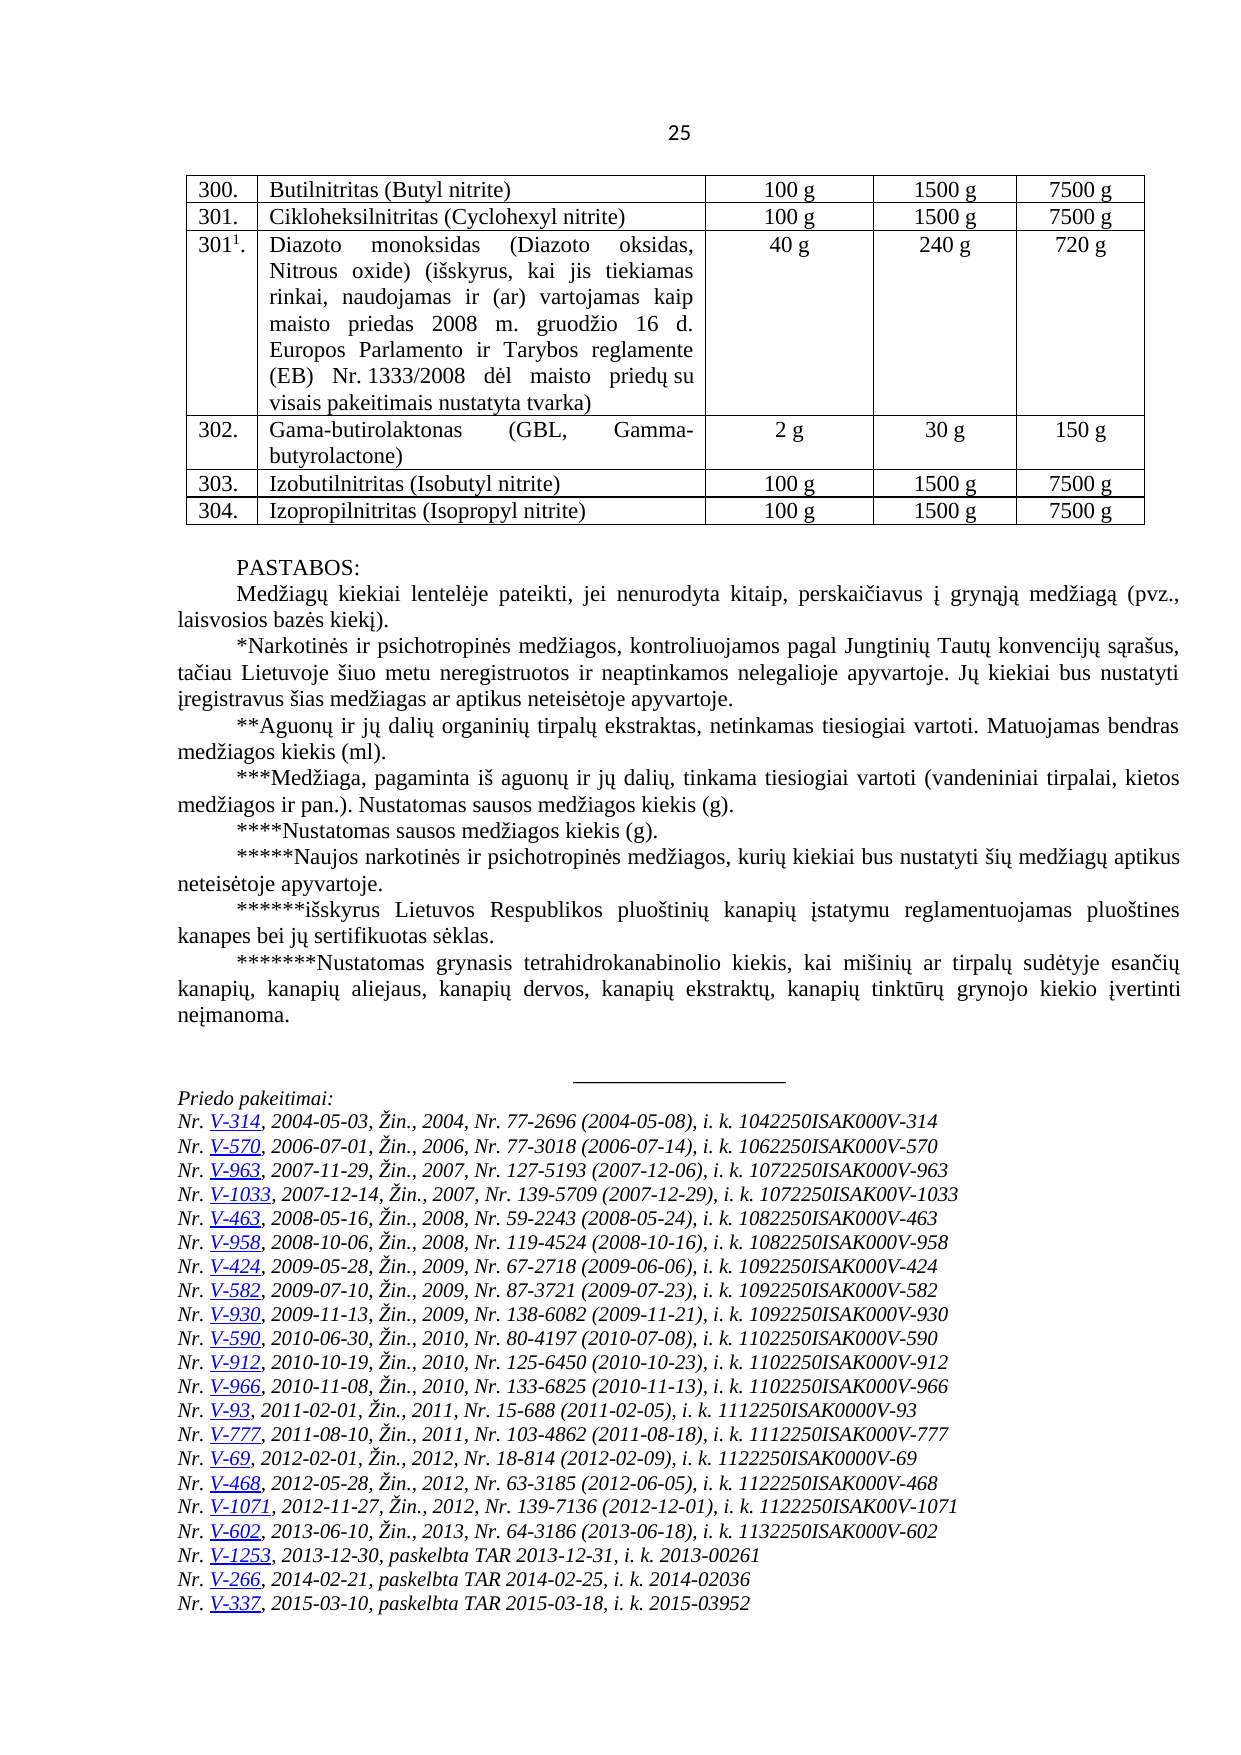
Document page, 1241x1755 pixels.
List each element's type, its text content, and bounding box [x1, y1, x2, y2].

table_cell 1500 g [874, 176, 1016, 202]
table_cell 1500 g [874, 470, 1016, 496]
table_cell Diazoto monoksidas (Diazoto oksidas, Nitrous oxide) (išskyrus, kai jis tiekiamas rinkai, naudojamas ir (ar) vartojamas kaip maisto priedas 2008 m. gruodžio 16 d. Europos Parlamento ir Tarybos reglamente (EB) Nr. 1333/2008 dėl maisto priedų su visais pakeitimais nustatyta tvarka) [258, 231, 705, 415]
table_cell 100 g [706, 176, 873, 202]
table_cell Izobutilnitritas (Isobutyl nitrite) [258, 470, 705, 496]
text Nr. V-69, 2012-02-01, Žin., 2012, Nr. 18-814 (2012-02-09), i. k. 1122250ISAK0000V-69 [177, 1446, 1181, 1470]
text Nr. V-582, 2009-07-10, Žin., 2009, Nr. 87-3721 (2009-07-23), i. k. 1092250ISAK000V-582 [177, 1278, 1181, 1302]
text Nr. V-966, 2010-11-08, Žin., 2010, Nr. 133-6825 (2010-11-13), i. k. 1102250ISAK000V-966 [177, 1374, 1181, 1398]
table_cell 303. [187, 470, 257, 496]
text ***Medžiaga, pagaminta iš aguonų ir jų dalių, tinkama tiesiogiai vartoti (vandeniniai tirpalai, kietos medžiagos ir pan.). Nustatomas sausos medžiagos kiekis (g). [177, 764, 1181, 817]
table_cell [1145, 230, 1155, 415]
table_cell 304. [187, 498, 257, 524]
text Nr. V-912, 2010-10-19, Žin., 2010, Nr. 125-6450 (2010-10-23), i. k. 1102250ISAK000V-912 [177, 1350, 1181, 1374]
text Nr. V-266, 2014-02-21, paskelbta TAR 2014-02-25, i. k. 2014-02036 [177, 1567, 1181, 1591]
table_cell Izopropilnitritas (Isopropyl nitrite) [258, 498, 705, 524]
table_cell 300. [187, 176, 257, 202]
text *Narkotinės ir psichotropinės medžiagos, kontroliuojamos pagal Jungtinių Tautų konvencijų sąrašus, tačiau Lietuvoje šiuo metu neregistruotos ir neaptinkamos nelegalioje apyvartoje. Jų kiekiai bus nustatyti įregistravus šias medžiagas ar aptikus neteisėtoje apyvartoje. [177, 633, 1181, 712]
text Nr. V-930, 2009-11-13, Žin., 2009, Nr. 138-6082 (2009-11-21), i. k. 1092250ISAK000V-930 [177, 1302, 1181, 1326]
table_cell 301. [187, 203, 257, 230]
text ****Nustatomas sausos medžiagos kiekis (g). [177, 817, 1181, 843]
table_cell Butilnitritas (Butyl nitrite) [258, 176, 705, 202]
text Nr. V-424, 2009-05-28, Žin., 2009, Nr. 67-2718 (2009-06-06), i. k. 1092250ISAK000V-424 [177, 1254, 1181, 1278]
text Nr. V-1033, 2007-12-14, Žin., 2007, Nr. 139-5709 (2007-12-29), i. k. 1072250ISAK00V-1033 [177, 1182, 1181, 1206]
text Nr. V-570, 2006-07-01, Žin., 2006, Nr. 77-3018 (2006-07-14), i. k. 1062250ISAK000V-570 [177, 1133, 1181, 1158]
text Nr. V-337, 2015-03-10, paskelbta TAR 2015-03-18, i. k. 2015-03952 [177, 1591, 1181, 1615]
text Nr. V-463, 2008-05-16, Žin., 2008, Nr. 59-2243 (2008-05-24), i. k. 1082250ISAK000V-463 [177, 1206, 1181, 1230]
table_cell 1500 g [874, 498, 1016, 524]
table_cell 7500 g [1017, 176, 1144, 202]
text Nr. V-590, 2010-06-30, Žin., 2010, Nr. 80-4197 (2010-07-08), i. k. 1102250ISAK000V-590 [177, 1326, 1181, 1350]
text Nr. V-93, 2011-02-01, Žin., 2011, Nr. 15-688 (2011-02-05), i. k. 1112250ISAK0000V-93 [177, 1398, 1181, 1422]
text Nr. V-468, 2012-05-28, Žin., 2012, Nr. 63-3185 (2012-06-05), i. k. 1122250ISAK000V-468 [177, 1470, 1181, 1494]
table_cell 240 g [874, 231, 1016, 415]
text Nr. V-963, 2007-11-29, Žin., 2007, Nr. 127-5193 (2007-12-06), i. k. 1072250ISAK000V-963 [177, 1158, 1181, 1182]
table_cell [1145, 202, 1155, 230]
table_cell 1500 g [874, 203, 1016, 230]
table_cell 100 g [706, 203, 873, 230]
text Nr. V-314, 2004-05-03, Žin., 2004, Nr. 77-2696 (2004-05-08), i. k. 1042250ISAK000V-314 [177, 1109, 1181, 1133]
text Nr. V-1253, 2013-12-30, paskelbta TAR 2013-12-31, i. k. 2013-00261 [177, 1543, 1181, 1567]
text Priedo pakeitimai: [177, 1085, 1181, 1109]
table_cell Cikloheksilnitritas (Cyclohexyl nitrite) [258, 203, 705, 230]
text Medžiagų kiekiai lentelėje pateikti, jei nenurodyta kitaip, perskaičiavus į grynąją medžiagą (pvz., laisvosios bazės kiekį). [177, 580, 1181, 633]
text Nr. V-958, 2008-10-06, Žin., 2008, Nr. 119-4524 (2008-10-16), i. k. 1082250ISAK000V-958 [177, 1230, 1181, 1254]
table_cell 7500 g [1017, 470, 1144, 496]
text *****Naujos narkotinės ir psichotropinės medžiagos, kurių kiekiai bus nustatyti šių medžiagų aptikus neteisėtoje apyvartoje. [177, 843, 1181, 896]
text *******Nustatomas grynasis tetrahidrokanabinolio kiekis, kai mišinių ar tirpalų sudėtyje esančių kanapių, kanapių aliejaus, kanapių dervos, kanapių ekstraktų, kanapių tinktūrų grynojo kiekio įvertinti neįmanoma. [177, 949, 1181, 1028]
text Nr. V-1071, 2012-11-27, Žin., 2012, Nr. 139-7136 (2012-12-01), i. k. 1122250ISAK00V-1071 [177, 1494, 1181, 1518]
table_cell Gama-butirolaktonas (GBL, Gamma-butyrolactone) [258, 416, 705, 469]
text Nr. V-777, 2011-08-10, Žin., 2011, Nr. 103-4862 (2011-08-18), i. k. 1112250ISAK000V-777 [177, 1422, 1181, 1446]
text **Aguonų ir jų dalių organinių tirpalų ekstraktas, netinkamas tiesiogiai vartoti. Matuojamas bendras medžiagos kiekis (ml). [177, 712, 1181, 764]
table_cell [1145, 175, 1155, 202]
table_cell 100 g [706, 470, 873, 496]
text ******išskyrus Lietuvos Respublikos pluoštinių kanapių įstatymu reglamentuojamas pluoštines kanapes bei jų sertifikuotas sėklas. [177, 896, 1181, 949]
table_cell 30 g [874, 416, 1016, 469]
text Nr. V-602, 2013-06-10, Žin., 2013, Nr. 64-3186 (2013-06-18), i. k. 1132250ISAK000V-602 [177, 1518, 1181, 1543]
table_cell [1145, 496, 1155, 524]
table_cell [1145, 415, 1155, 469]
table_cell 3011. [187, 231, 257, 415]
table_cell 40 g [706, 231, 873, 415]
table_cell 302. [187, 416, 257, 469]
table_cell 720 g [1017, 231, 1144, 415]
table_cell 150 g [1017, 416, 1144, 469]
table_cell [1145, 469, 1155, 496]
table_cell 2 g [706, 416, 873, 469]
text Pastabos: [177, 553, 1181, 580]
table_cell 100 g [706, 498, 873, 524]
text _________________ [177, 1057, 1181, 1085]
table_cell 7500 g [1017, 203, 1144, 230]
table_cell 7500 g [1017, 498, 1144, 524]
